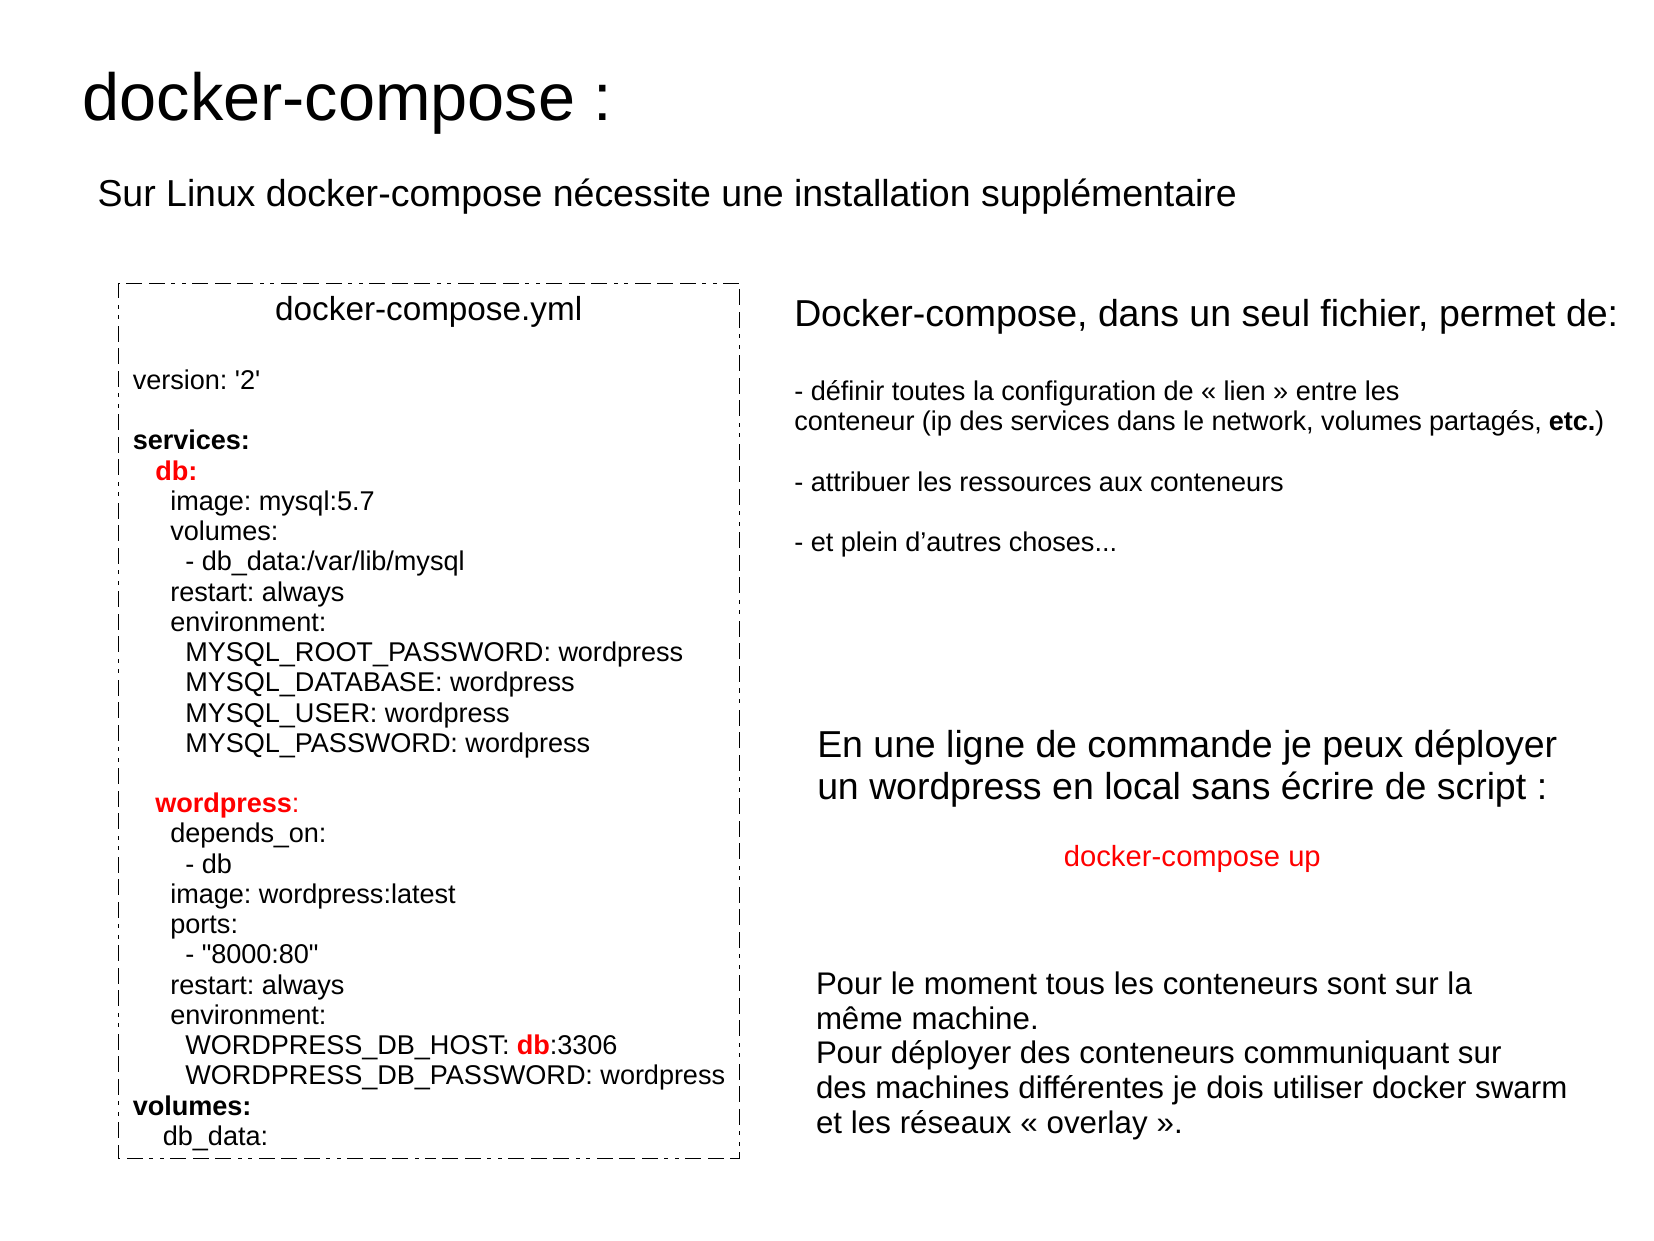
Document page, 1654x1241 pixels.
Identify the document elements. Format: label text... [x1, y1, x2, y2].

text_box Docker-compose, dans un seul fichier, permet de: - définir toutes la configuration de « lien » entre les conteneur (ip des services dans le network, volumes partagés, etc.) - attribuer les ressources aux conteneurs - et plein d’autres choses... [779, 284, 1633, 668]
text_box docker-compose.yml version: '2' services: db: image: mysql:5.7 volumes: - db_data:/var/lib/mysql restart: always environment: MYSQL_ROOT_PASSWORD: wordpress MYSQL_DATABASE: wordpress MYSQL_USER: wordpress MYSQL_PASSWORD: wordpress wordpress: depends_on: - db image: wordpress:latest ports: - "8000:80" restart: always environment: WORDPRESS_DB_HOST: db:3306 WORDPRESS_DB_PASSWORD: wordpress volumes: db_data: [118, 283, 740, 1159]
text_box Sur Linux docker-compose nécessite une installation supplémentaire [82, 165, 1252, 223]
text_box En une ligne de commande je peux déployer un wordpress en local sans écrire de script : docker-compose up [802, 716, 1583, 881]
subtitle docker-compose : [82, 59, 1571, 154]
text_box Pour le moment tous les conteneurs sont sur la même machine. Pour déployer des conteneurs communiquant sur des machines différentes je dois utiliser docker swarm et les réseaux « overlay ». [801, 958, 1584, 1148]
